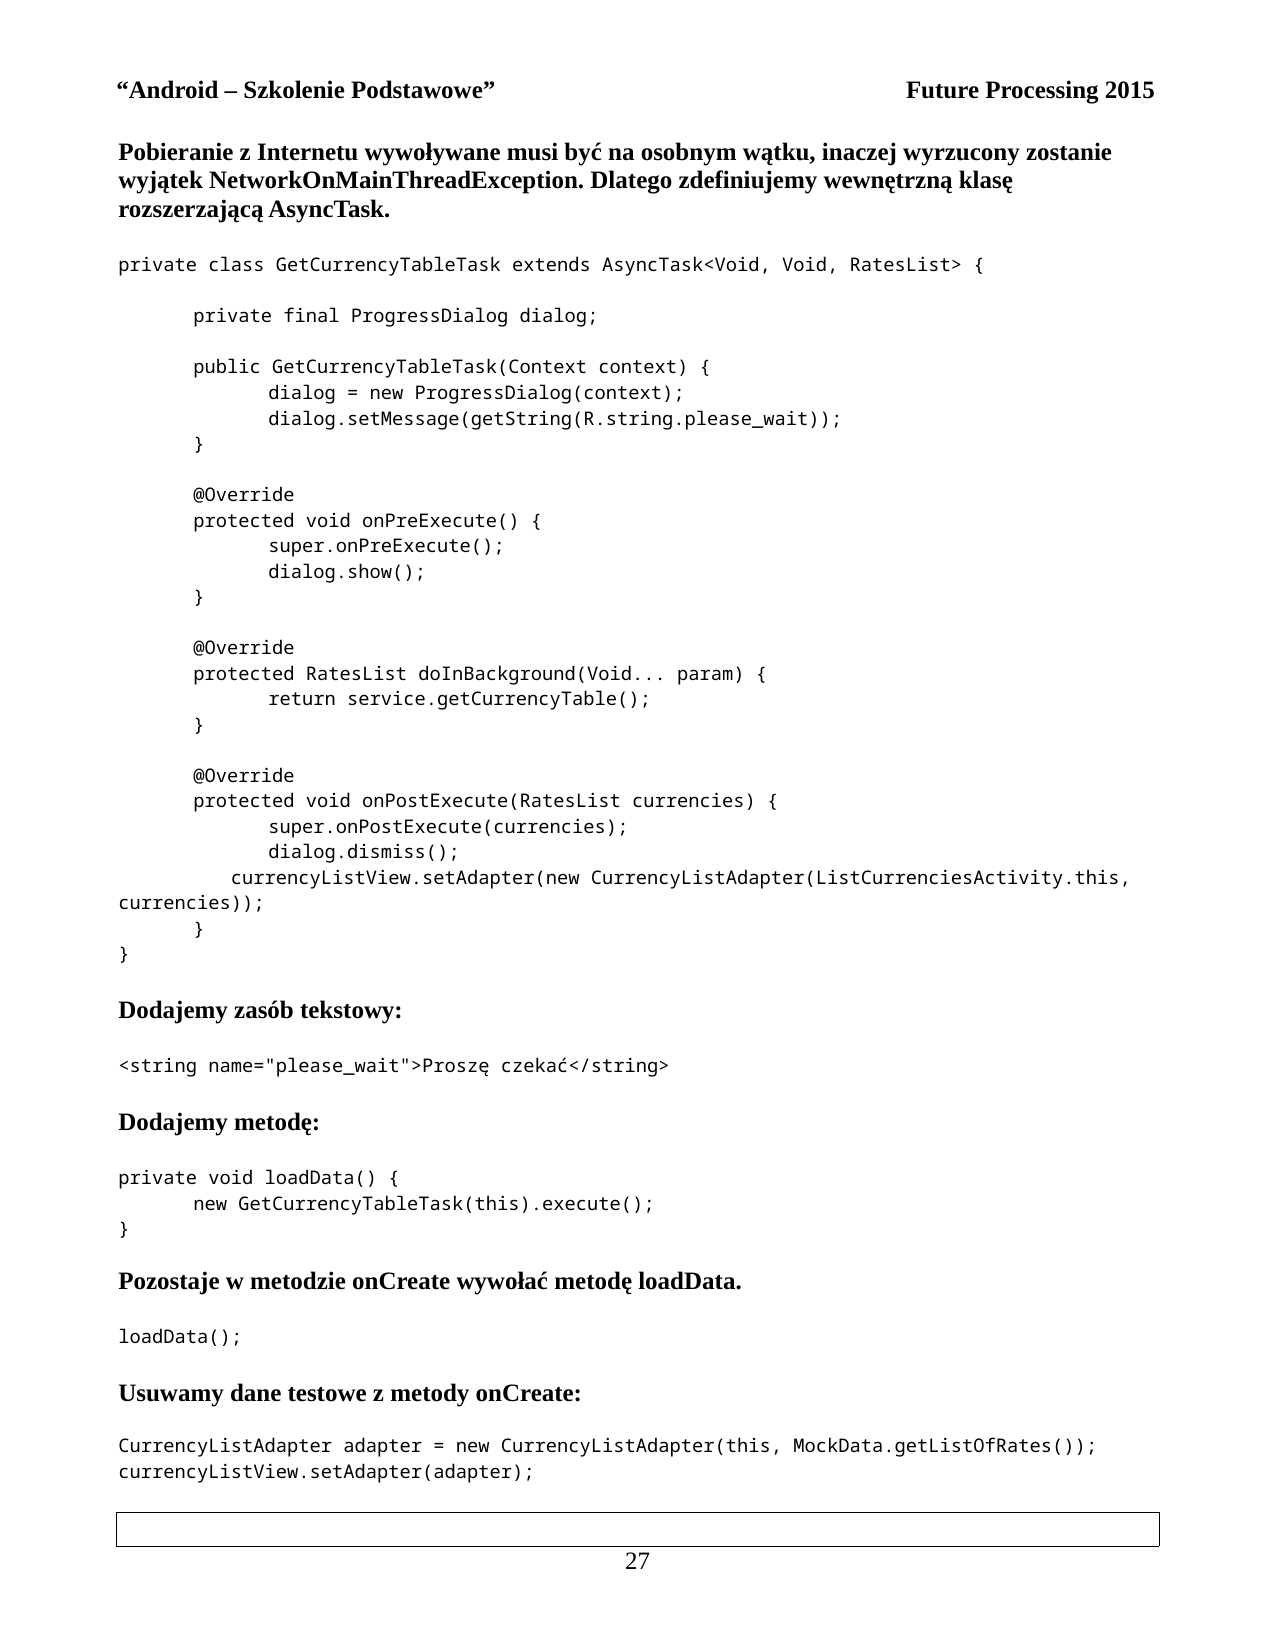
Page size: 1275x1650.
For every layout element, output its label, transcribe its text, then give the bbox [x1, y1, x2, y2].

text } [118, 941, 1157, 966]
text currencyListView.setAdapter(new CurrencyListAdapter(ListCurrenciesActivity.this, currencies)); [118, 864, 1157, 915]
text Pozostaje w metodzie onCreate wywołać metodę loadData. [118, 1266, 1157, 1295]
text return service.getCurrencyTable(); [118, 686, 1157, 711]
text CurrencyListAdapter adapter = new CurrencyListAdapter(this, MockData.getListOfRates()); [118, 1432, 1157, 1458]
text <string name="please_wait">Proszę czekać</string> [118, 1052, 1157, 1078]
text } [118, 711, 1157, 737]
text protected void onPreExecute() { [118, 507, 1157, 532]
text private void loadData() { [118, 1164, 1157, 1190]
text } [118, 583, 1157, 609]
text @Override [118, 481, 1157, 507]
text dialog.show(); [118, 558, 1157, 583]
text } [118, 915, 1157, 941]
text currencyListView.setAdapter(adapter); [118, 1458, 1157, 1483]
text Dodajemy zasób tekstowy: [118, 995, 1157, 1024]
text dialog.dismiss(); [118, 839, 1157, 864]
text super.onPreExecute(); [118, 532, 1157, 558]
text @Override [118, 634, 1157, 660]
text private final ProgressDialog dialog; [118, 303, 1157, 328]
text } [118, 430, 1157, 456]
text protected void onPostExecute(RatesList currencies) { [118, 788, 1157, 813]
text private class GetCurrencyTableTask extends AsyncTask<Void, Void, RatesList> { [118, 252, 1157, 277]
text public GetCurrencyTableTask(Context context) { [118, 354, 1157, 379]
text Pobieranie z Internetu wywoływane musi być na osobnym wątku, inaczej wyrzucony zostanie wyjątek NetworkOnMainThreadException. Dlatego zdefiniujemy wewnętrzną klasę rozszerzającą AsyncTask. [118, 137, 1157, 223]
text } [118, 1215, 1157, 1241]
text dialog = new ProgressDialog(context); [118, 379, 1157, 405]
text new GetCurrencyTableTask(this).execute(); [118, 1190, 1157, 1215]
text @Override [118, 762, 1157, 788]
text Usuwamy dane testowe z metody onCreate: [118, 1378, 1157, 1407]
text protected RatesList doInBackground(Void... param) { [118, 660, 1157, 686]
text Dodajemy metodę: [118, 1107, 1157, 1136]
text super.onPostExecute(currencies); [118, 813, 1157, 839]
text dialog.setMessage(getString(R.string.please_wait)); [118, 405, 1157, 430]
text loadData(); [118, 1324, 1157, 1349]
